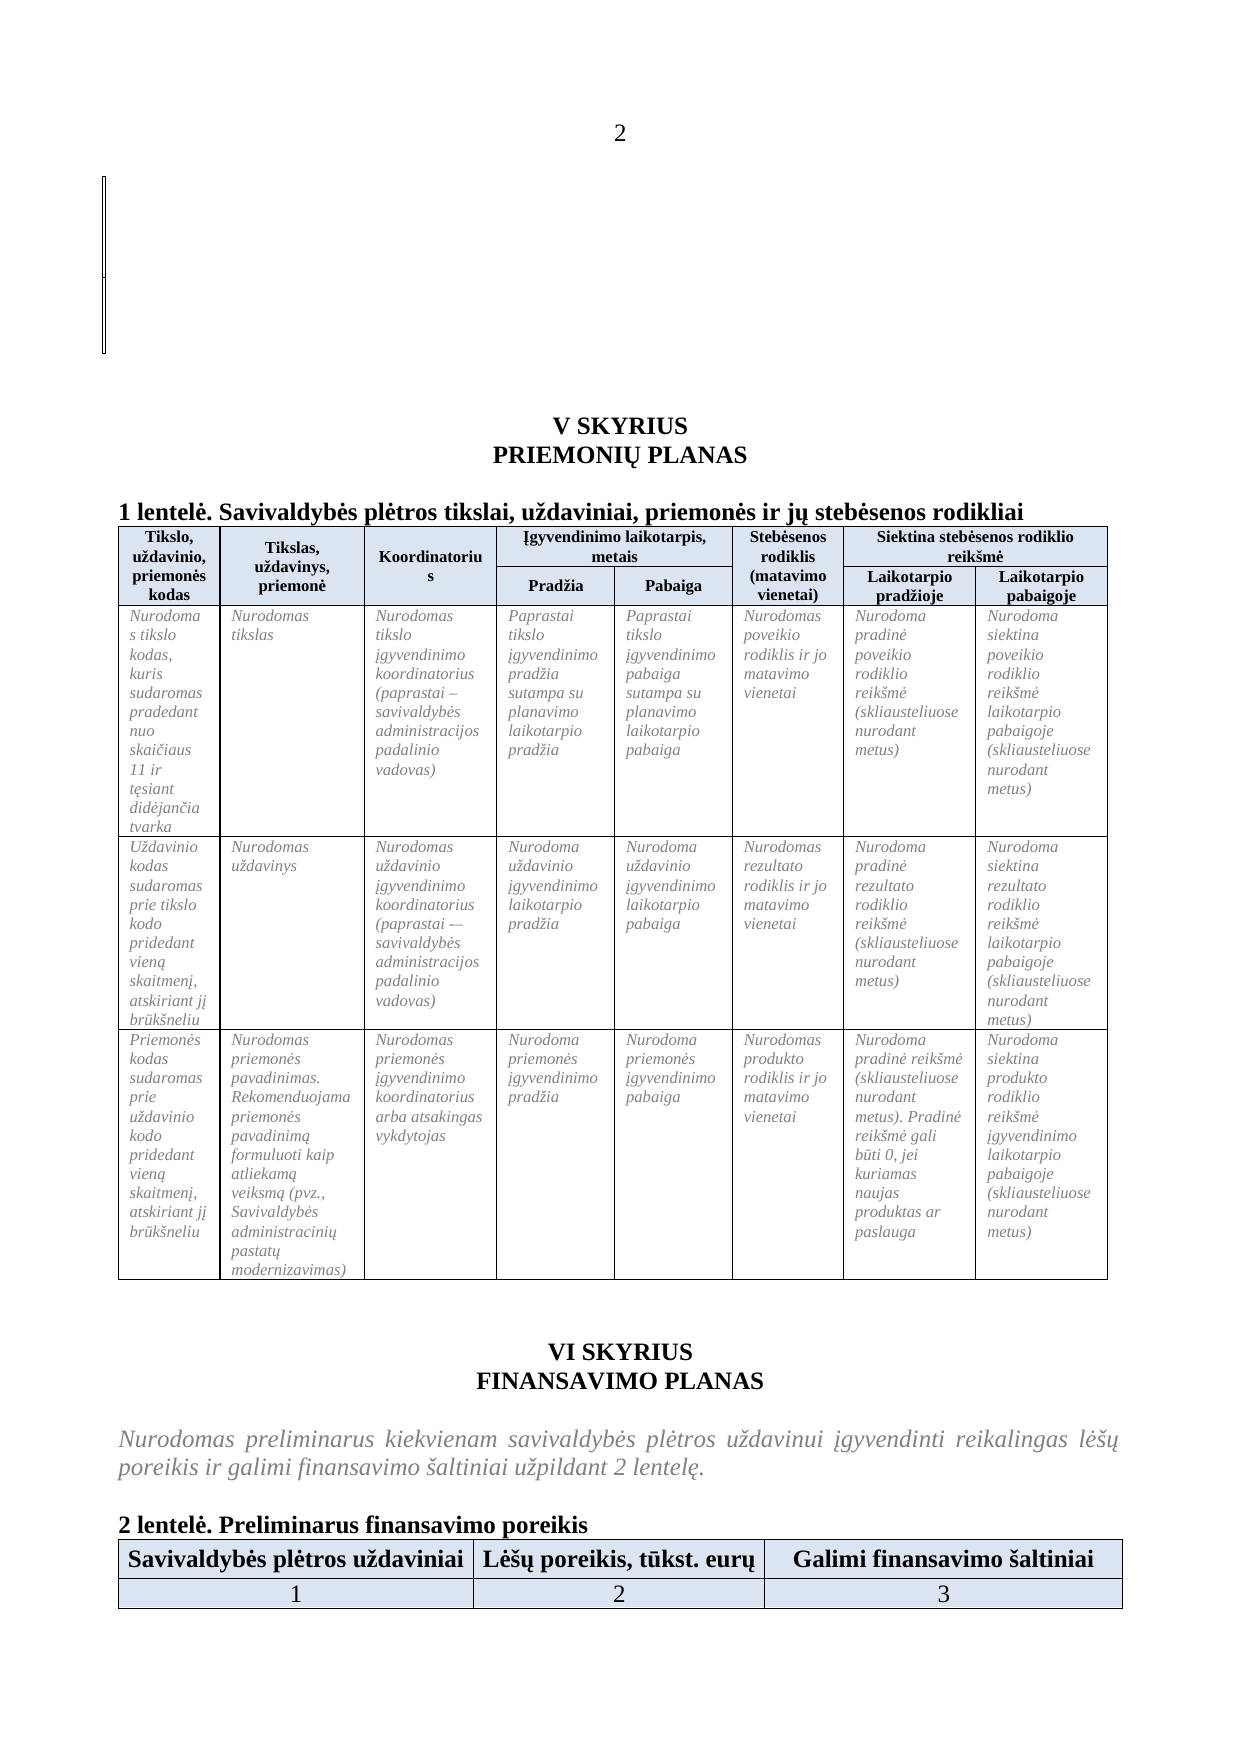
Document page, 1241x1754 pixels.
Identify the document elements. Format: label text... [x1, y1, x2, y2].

table_cell Nurodomas poveikio rodiklis ir jo matavimo vienetai [733, 606, 843, 836]
table_cell Nurodomas priemonės pavadinimas. Rekomenduojama priemonės pavadinimą formuluoti kaip atliekamą veiksmą (pvz., Savivaldybės administracinių pastatų modernizavimas) [221, 1030, 364, 1279]
text PRIEMONIŲ PLANAS [118, 440, 1122, 469]
table_cell Nurodomas tikslas [221, 606, 364, 836]
text V SKYRIUS [118, 411, 1122, 440]
table_header Koordinatorius [365, 527, 496, 605]
text VI SKYRIUS [118, 1337, 1122, 1366]
table_cell Nurodomas tikslo kodas, kuris sudaromas pradedant nuo skaičiaus 11 ir tęsiant didėjančia tvarka [119, 606, 219, 836]
table_cell Paprastai tikslo įgyvendinimo pradžia sutampa su planavimo laikotarpio pradžia [497, 606, 614, 836]
table_cell Nurodoma pradinė poveikio rodiklio reikšmė (skliausteliuose nurodant metus) [844, 606, 975, 836]
table_header Įgyvendinimo laikotarpis, metais [497, 527, 732, 566]
table_cell Nurodoma pradinė rezultato rodiklio reikšmė (skliausteliuose nurodant metus) [844, 837, 975, 1029]
table_cell 1 [119, 1579, 473, 1607]
table_header Stebėsenos rodiklis (matavimo vienetai) [733, 527, 843, 605]
table_cell Nurodoma siektina rezultato rodiklio reikšmė laikotarpio pabaigoje (skliausteliuose nurodant metus) [976, 837, 1107, 1029]
table_cell Nurodoma uždavinio įgyvendinimo laikotarpio pradžia [497, 837, 614, 1029]
table_cell Nurodomas uždavinys [221, 837, 364, 1029]
table_cell Pabaiga [615, 567, 732, 605]
table_cell Pradžia [497, 567, 614, 605]
table_cell Nurodoma siektina poveikio rodiklio reikšmė laikotarpio pabaigoje (skliausteliuose nurodant metus) [976, 606, 1107, 836]
table_cell Nurodoma uždavinio įgyvendinimo laikotarpio pabaiga [615, 837, 732, 1029]
table_cell 2 [474, 1579, 764, 1607]
table_cell Nurodomas priemonės įgyvendinimo koordinatorius arba atsakingas vykdytojas [365, 1030, 496, 1279]
table_cell Nurodoma pradinė reikšmė (skliausteliuose nurodant metus). Pradinė reikšmė gali būti 0, jei kuriamas naujas produktas ar paslauga [844, 1030, 975, 1279]
table_cell Paprastai tikslo įgyvendinimo pabaiga sutampa su planavimo laikotarpio pabaiga [615, 606, 732, 836]
table_header Galimi finansavimo šaltiniai [765, 1540, 1122, 1578]
table_cell Uždavinio kodas sudaromas prie tikslo kodo pridedant vieną skaitmenį, atskiriant jį brūkšneliu [119, 837, 219, 1029]
table_cell Nurodoma siektina produkto rodiklio reikšmė įgyvendinimo laikotarpio pabaigoje (skliausteliuose nurodant metus) [976, 1030, 1107, 1279]
table_cell Priemonės kodas sudaromas prie uždavinio kodo pridedant vieną skaitmenį, atskiriant jį brūkšneliu [119, 1030, 219, 1279]
table_cell Laikotarpio pabaigoje [976, 567, 1107, 605]
table_cell Nurodoma priemonės įgyvendinimo pradžia [497, 1030, 614, 1279]
text 2 lentelė. Preliminarus finansavimo poreikis [118, 1510, 1122, 1539]
table_header Tikslas, uždavinys, priemonė [221, 527, 364, 605]
table_header Lėšų poreikis, tūkst. eurų [474, 1540, 764, 1578]
table_header Tikslo, uždavinio, priemonės kodas [119, 527, 219, 605]
table_cell Nurodomas tikslo įgyvendinimo koordinatorius (paprastai –savivaldybės administracijos padalinio vadovas) [365, 606, 496, 836]
text 1 lentelė. Savivaldybės plėtros tikslai, uždaviniai, priemonės ir jų stebėsenos rodikliai [118, 497, 1122, 526]
table_header Savivaldybės plėtros uždaviniai [119, 1540, 473, 1578]
table_cell Nurodoma priemonės įgyvendinimo pabaiga [615, 1030, 732, 1279]
table_header Siektina stebėsenos rodiklio reikšmė [844, 527, 1107, 566]
text Nurodomas preliminarus kiekvienam savivaldybės plėtros uždavinui įgyvendinti reikalingas lėšų poreikis ir galimi finansavimo šaltiniai užpildant 2 lentelę. [118, 1424, 1122, 1481]
text FINANSAVIMO PLANAS [118, 1366, 1122, 1395]
table_cell Laikotarpio pradžioje [844, 567, 975, 605]
table_cell Nurodomas produkto rodiklis ir jo matavimo vienetai [733, 1030, 843, 1279]
table_cell Nurodomas uždavinio įgyvendinimo koordinatorius (paprastai -–savivaldybės administracijos padalinio vadovas) [365, 837, 496, 1029]
table_cell 3 [765, 1579, 1122, 1607]
table_cell Nurodomas rezultato rodiklis ir jo matavimo vienetai [733, 837, 843, 1029]
